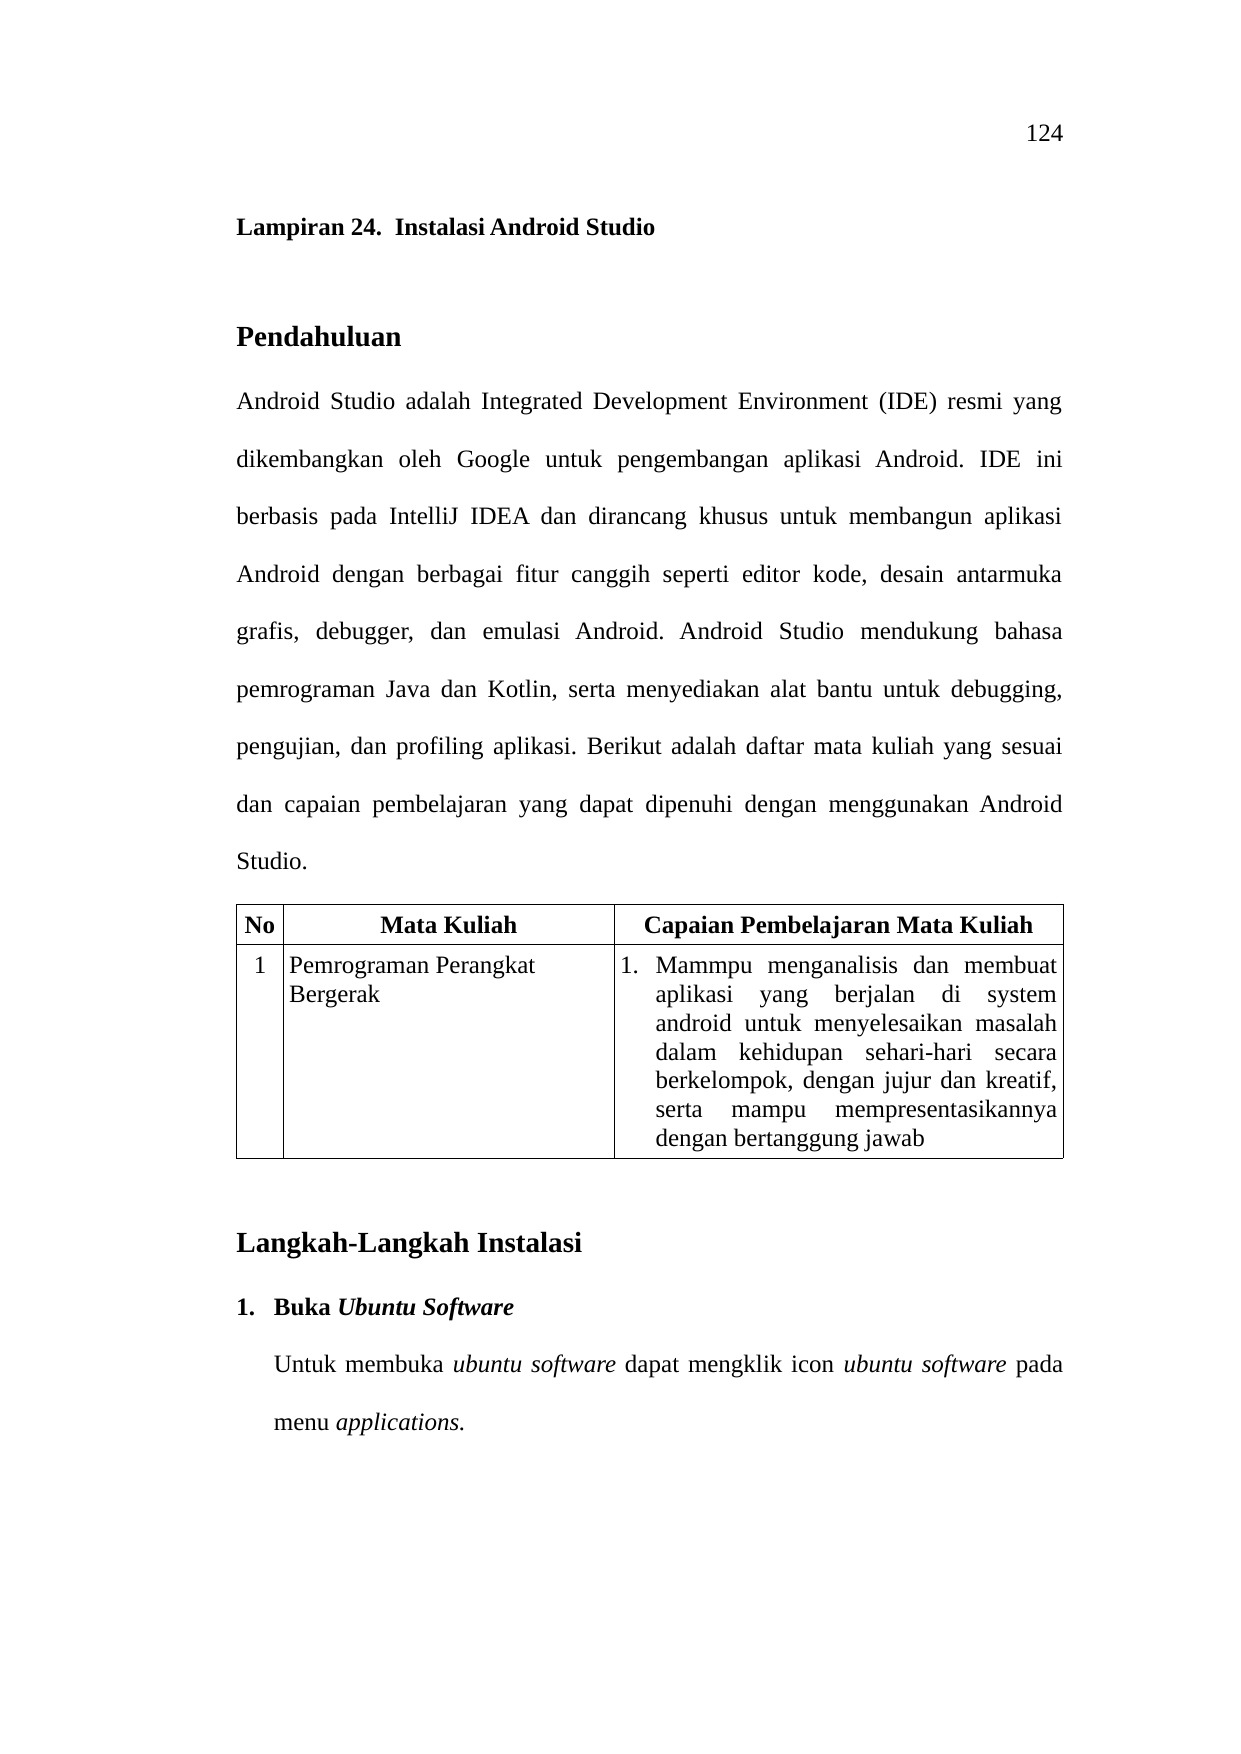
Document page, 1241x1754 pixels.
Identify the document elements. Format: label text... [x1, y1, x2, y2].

subtitle Instalasi Android Studio [236, 212, 1063, 241]
text Langkah-Langkah Instalasi [236, 1225, 1063, 1258]
table_cell 1 [237, 945, 283, 1158]
list Buka Ubuntu Software [236, 1292, 1063, 1321]
table_cell Mammpu menganalisis dan membuat aplikasi yang berjalan di system android untuk menyelesaikan masalah dalam kehidupan sehari-hari secara berkelompok, dengan jujur dan kreatif, serta mampu mempresentasikannya dengan bertanggung jawab [615, 945, 1063, 1158]
table_header No [237, 905, 283, 944]
table_cell Pemrograman Perangkat Bergerak [284, 945, 614, 1158]
table_header Mata Kuliah [284, 905, 614, 944]
text Pendahuluan [236, 319, 1063, 353]
text Android Studio adalah Integrated Development Environment (IDE) resmi yang dikembangkan oleh Google untuk pengembangan aplikasi Android. IDE ini berbasis pada IntelliJ IDEA dan dirancang khusus untuk membangun aplikasi Android dengan berbagai fitur canggih seperti editor kode, desain antarmuka grafis, debugger, dan emulasi Android. Android Studio mendukung bahasa pemrograman Java dan Kotlin, serta menyediakan alat bantu untuk debugging, pengujian, dan profiling aplikasi. Berikut adalah daftar mata kuliah yang sesuai dan capaian pembelajaran yang dapat dipenuhi dengan menggunakan Android Studio. [236, 386, 1063, 875]
table_header Capaian Pembelajaran Mata Kuliah [615, 905, 1063, 944]
list Untuk membuka ubuntu software dapat mengklik icon ubuntu software pada menu applications. [236, 1349, 1063, 1436]
